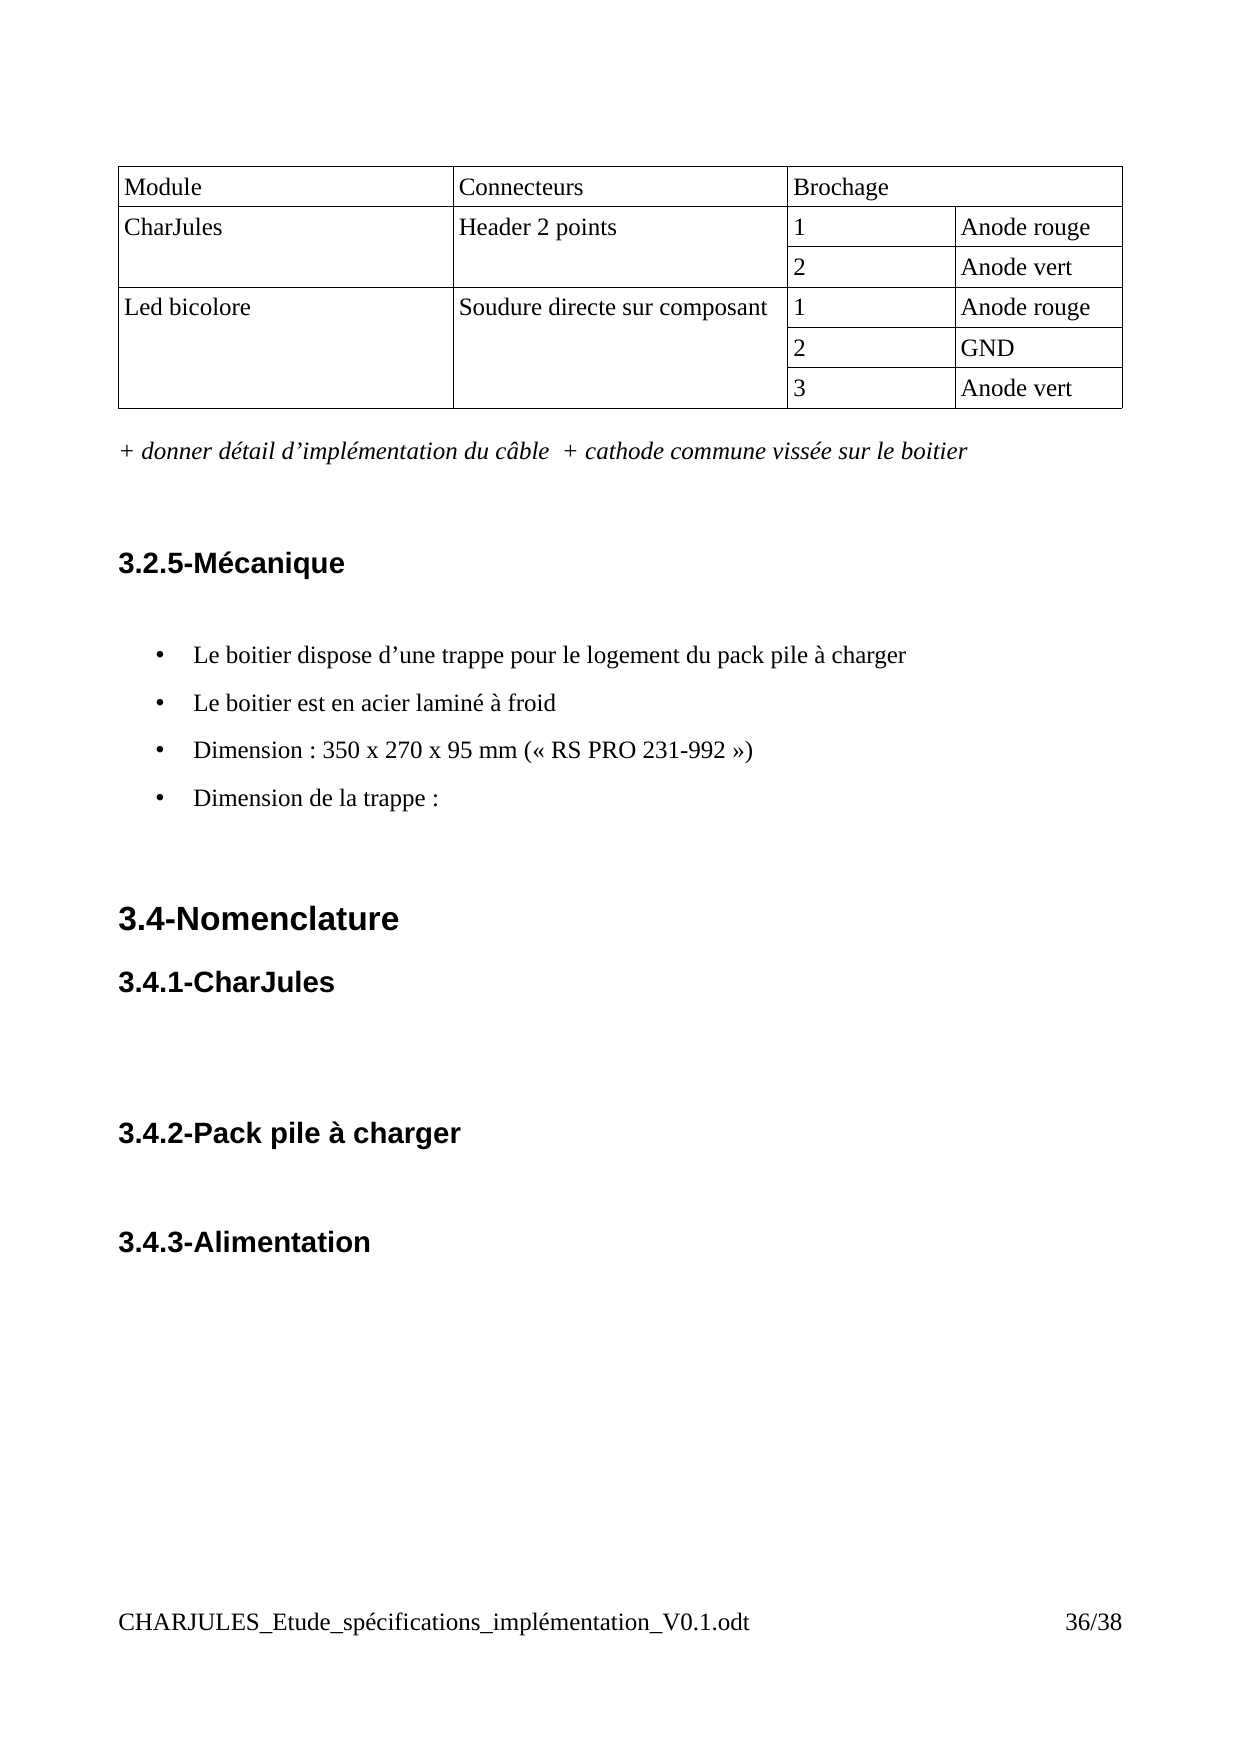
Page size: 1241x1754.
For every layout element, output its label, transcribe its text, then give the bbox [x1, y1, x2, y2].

subtitle 3.4.1-CharJules [118, 965, 1122, 998]
list Dimension de la trappe : [156, 783, 1122, 812]
text + donner détail d’implémentation du câble + cathode commune vissée sur le boitier [118, 436, 1122, 465]
table_header Connecteurs [454, 167, 787, 206]
table_cell Anode rouge [956, 207, 1122, 246]
table_cell 2 [788, 328, 955, 367]
subtitle 3.2.5-Mécanique [118, 546, 1122, 580]
table_header Module [119, 167, 453, 206]
table_cell 3 [788, 368, 955, 408]
list Le boitier dispose d’une trappe pour le logement du pack pile à charger [156, 640, 1122, 669]
table_cell 2 [788, 247, 955, 287]
table_cell 1 [788, 207, 955, 246]
table_cell Soudure directe sur composant [454, 288, 787, 408]
table_cell GND [956, 328, 1122, 367]
table_header Brochage [788, 167, 1122, 206]
table_cell Anode vert [956, 247, 1122, 287]
list Dimension : 350 x 270 x 95 mm (« RS PRO 231-992 ») [156, 735, 1122, 764]
subtitle 3.4.2-Pack pile à charger [118, 1116, 1122, 1150]
table_cell 1 [788, 288, 955, 327]
subtitle 3.4.3-Alimentation [118, 1225, 1122, 1259]
list Le boitier est en acier laminé à froid [156, 688, 1122, 716]
table_cell Header 2 points [454, 207, 787, 287]
table_cell Anode rouge [956, 288, 1122, 327]
subtitle 3.4-Nomenclature [118, 899, 1122, 938]
table_cell Led bicolore [119, 288, 453, 408]
table_cell CharJules [119, 207, 453, 287]
table_cell Anode vert [956, 368, 1122, 408]
